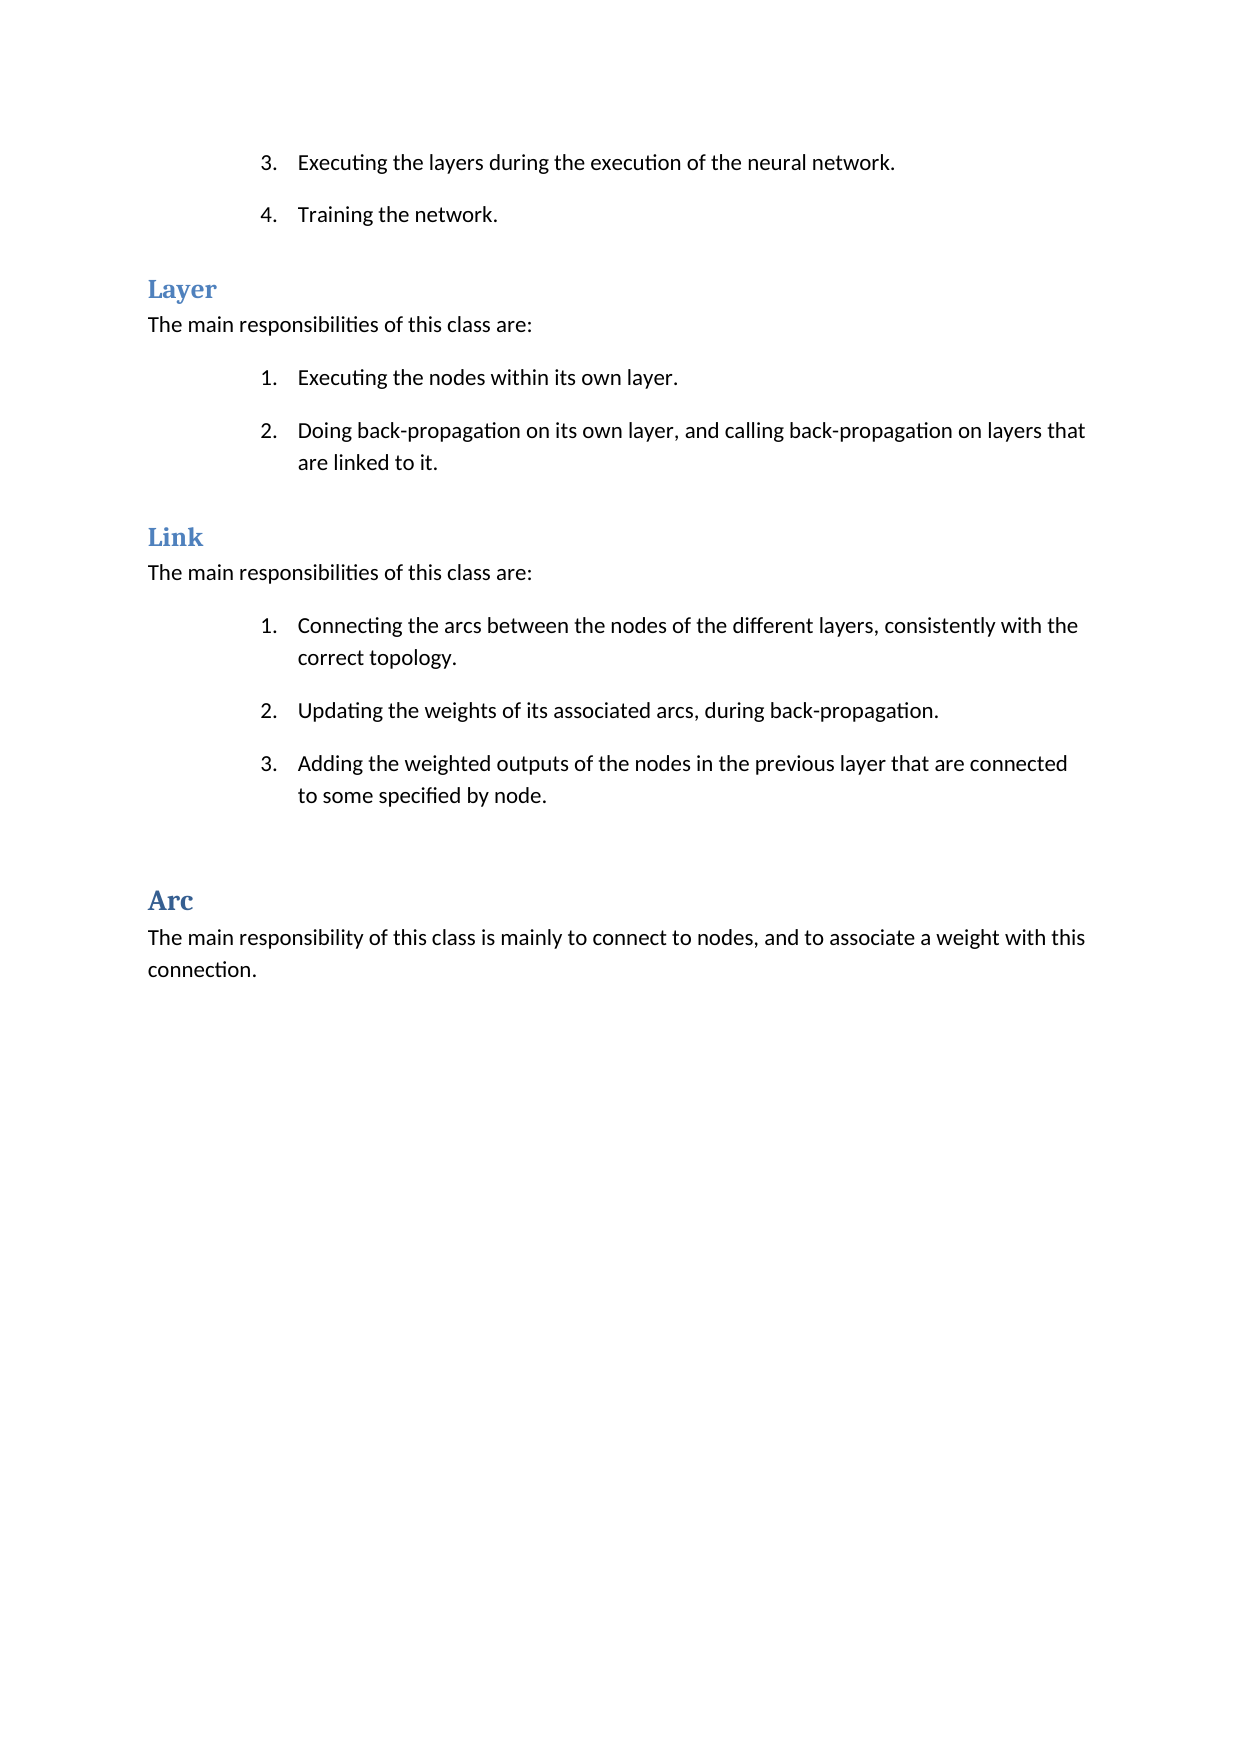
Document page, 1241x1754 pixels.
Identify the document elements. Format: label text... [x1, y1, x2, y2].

text The main responsibilities of this class are: [148, 558, 1093, 586]
subtitle Link [148, 522, 1093, 553]
subtitle Arc [148, 884, 1093, 918]
list Connecting the arcs between the nodes of the different layers, consistently with the correct topology. [260, 611, 1093, 671]
list Doing back-propagation on its own layer, and calling back-propagation on layers that are linked to it. [260, 416, 1093, 476]
text The main responsibilities of this class are: [148, 310, 1093, 338]
list Executing the nodes within its own layer. [260, 363, 1093, 391]
list Adding the weighted outputs of the nodes in the previous layer that are connected to some specified by node. [260, 749, 1093, 809]
list Training the network. [260, 201, 1093, 229]
list Updating the weights of its associated arcs, during back-propagation. [260, 696, 1093, 724]
text The main responsibility of this class is mainly to connect to nodes, and to associate a weight with this connection. [148, 923, 1093, 983]
subtitle Layer [148, 274, 1093, 306]
list Executing the layers during the execution of the neural network. [260, 148, 1093, 176]
